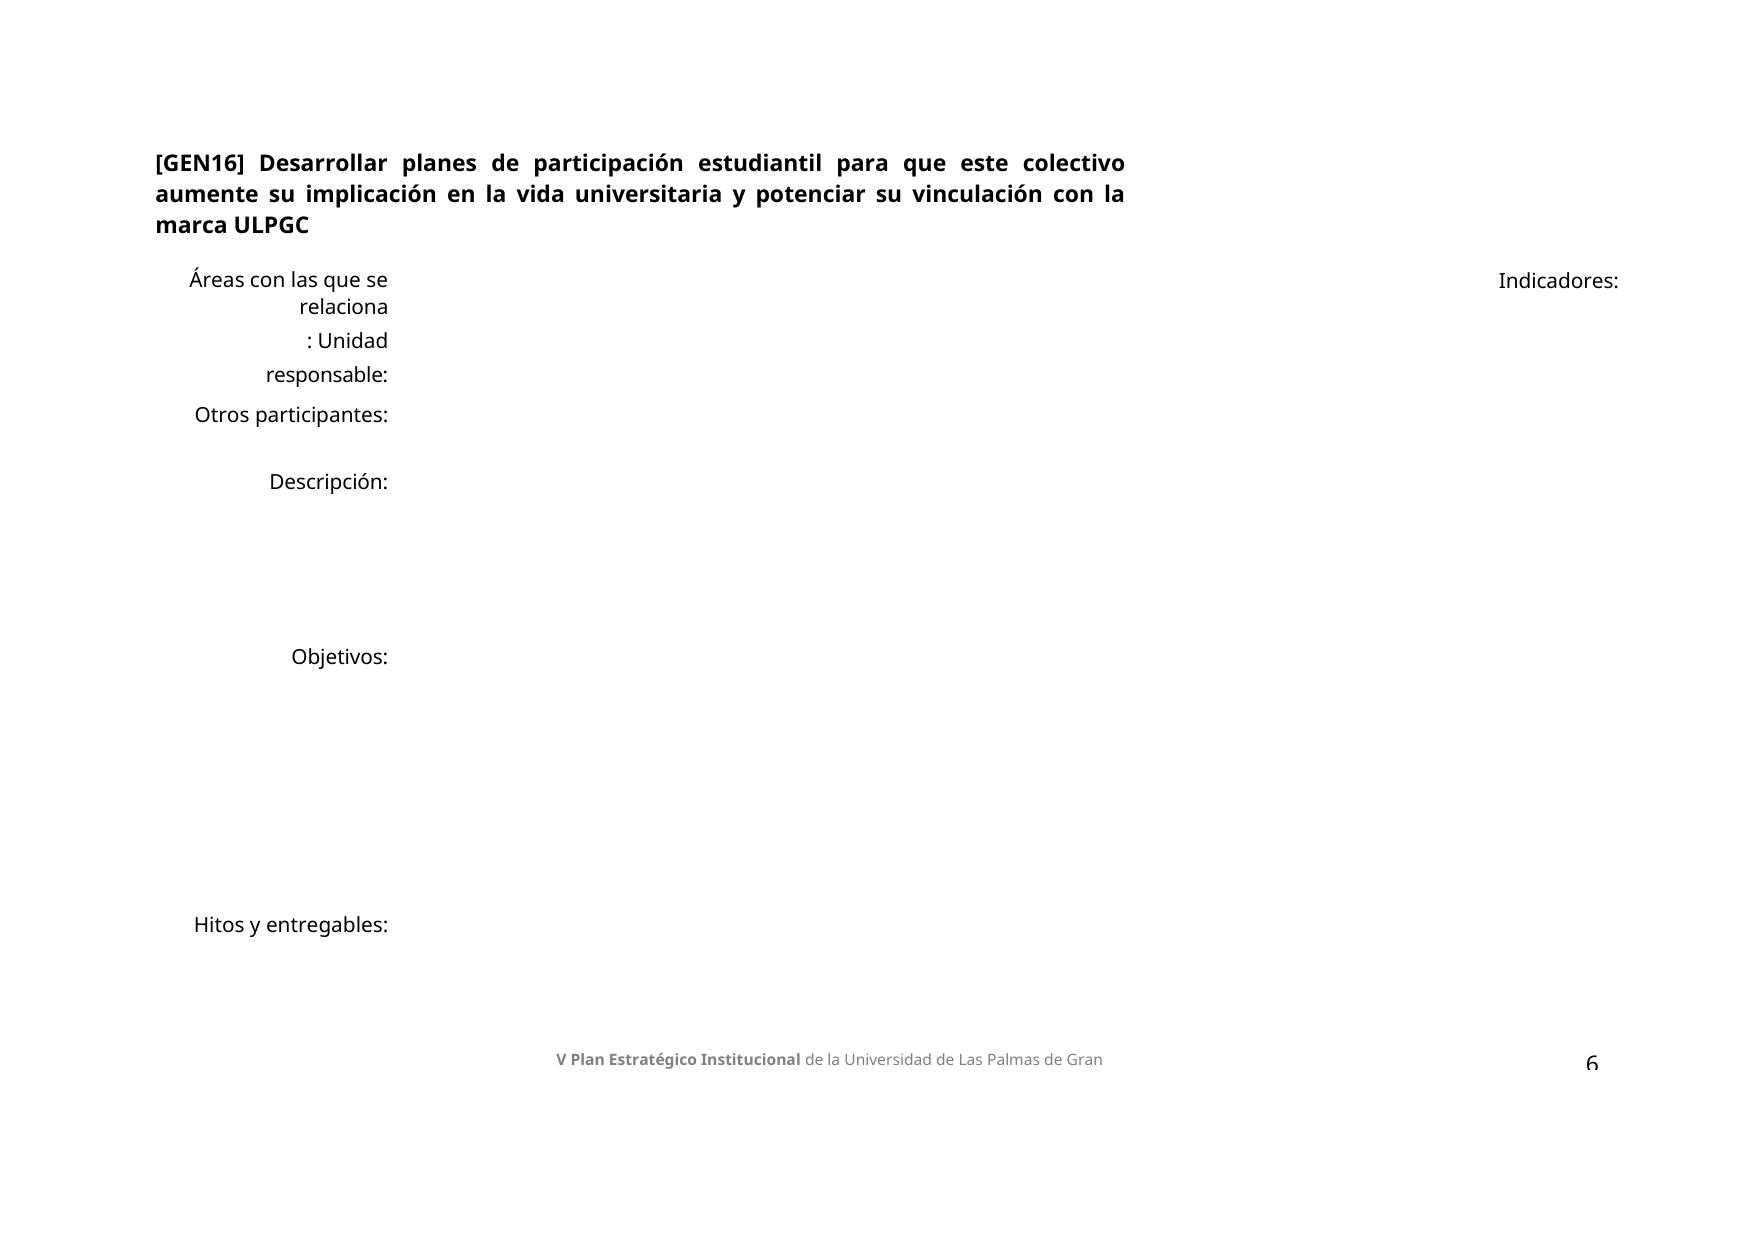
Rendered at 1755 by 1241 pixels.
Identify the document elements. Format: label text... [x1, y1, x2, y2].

text relaciona: Unidad responsable: [196, 292, 388, 389]
text Objetivos: [144, 642, 388, 670]
text Indicadores: [392, 267, 1619, 295]
text Otros participantes: [144, 400, 388, 428]
text Áreas con las que se [144, 267, 388, 292]
subtitle [GEN16] Desarrollar planes de participación estudiantil para que este colectivo aumente su implicación en la vida universitaria y potenciar su vinculación con la marca ULPGC [155, 147, 1126, 240]
text Descripción: [144, 467, 388, 496]
text Hitos y entregables: [144, 911, 388, 939]
